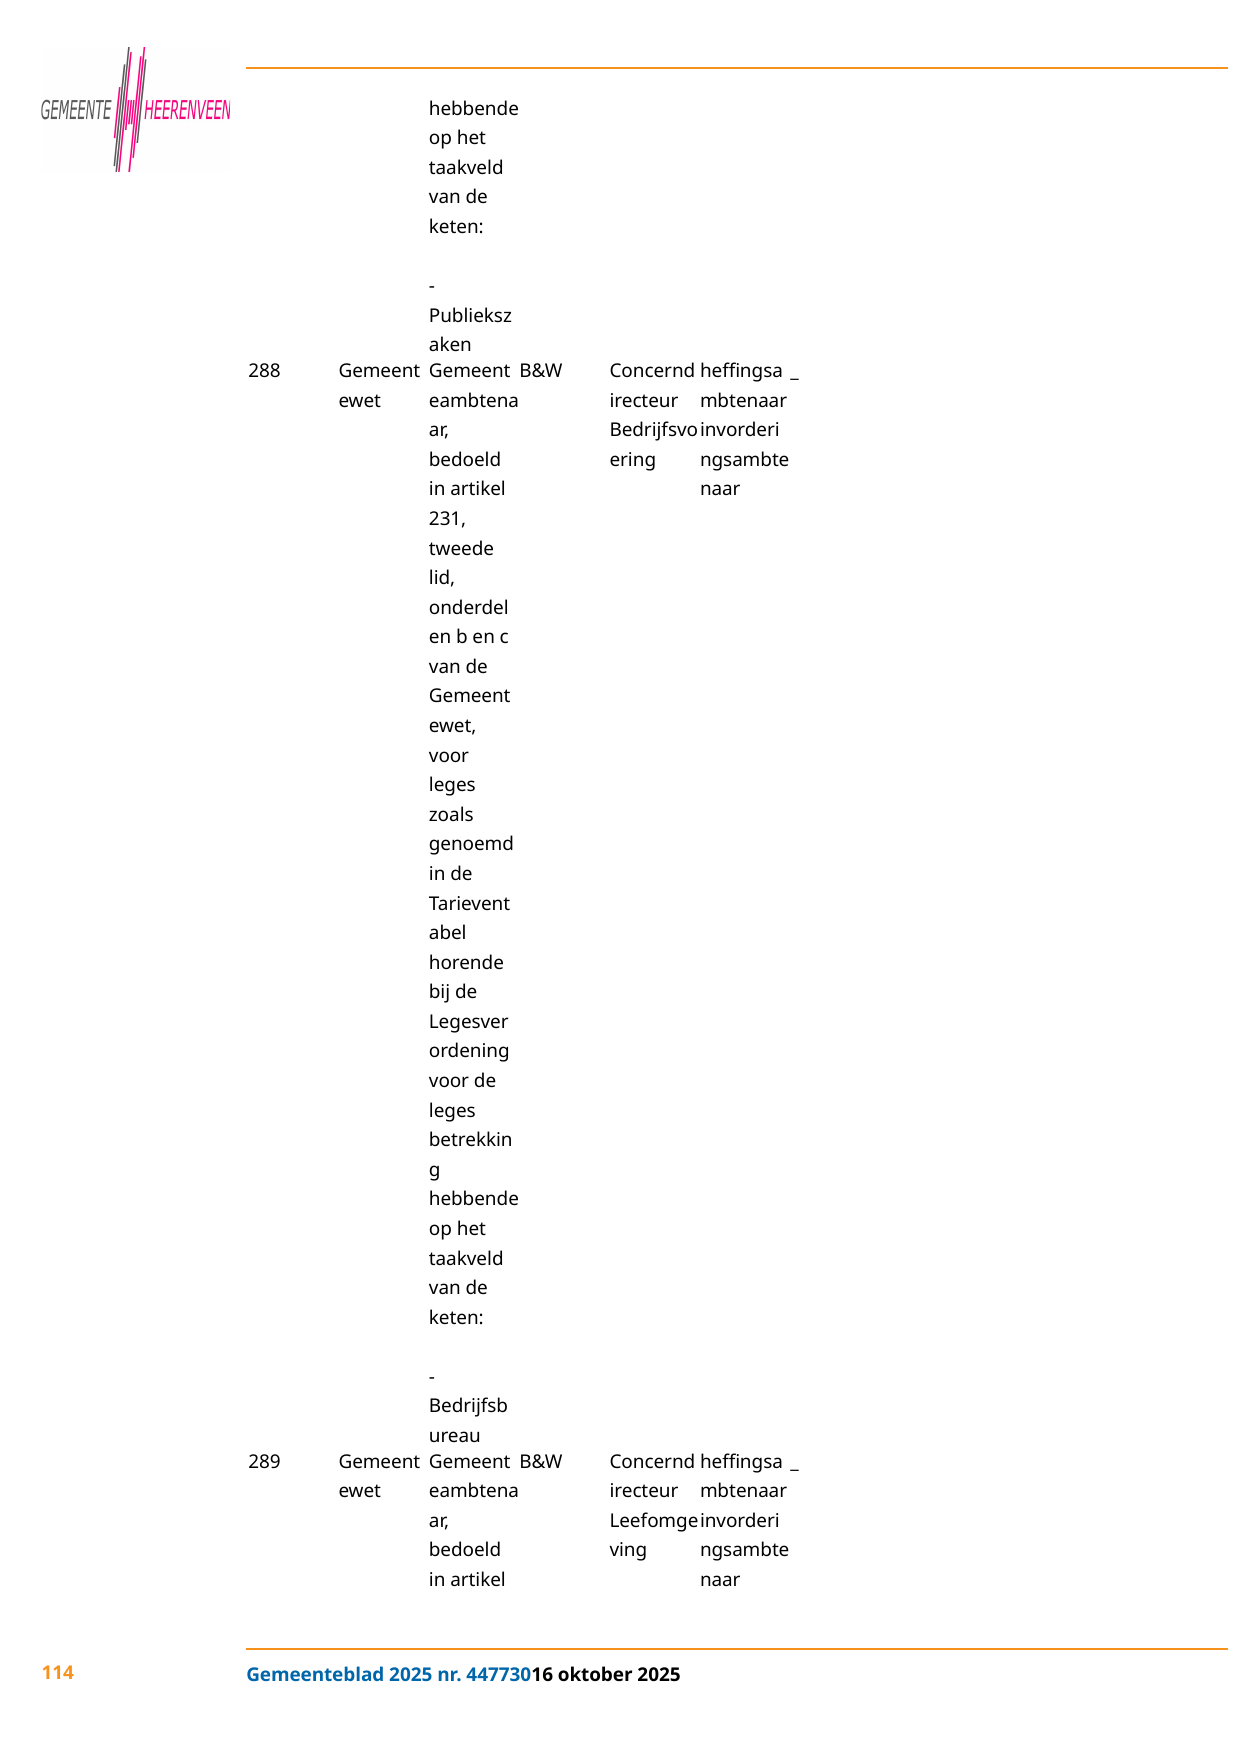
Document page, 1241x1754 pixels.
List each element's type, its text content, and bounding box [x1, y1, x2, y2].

table_cell [700, 95, 790, 357]
table_cell Gemeentewet [338, 357, 429, 1448]
table_cell [1061, 95, 1152, 357]
table_cell Concerndirecteur Leefomgeving [609, 1448, 700, 1592]
table_cell heffingsambtenaar invorderingsambtenaar [700, 357, 790, 1448]
table_cell [971, 95, 1061, 357]
table_cell heffingsambtenaar invorderingsambtenaar [700, 1448, 790, 1592]
table_cell 288 [248, 357, 338, 1448]
table_cell Gemeenteambtenaar, bedoeld in artikel 231, tweede lid, onderdelen b en c van de Gemeentewet, voor leges zoals genoemd in de Tarieventabel horende bij de Legesverordening voor de leges betrekking hebbende op het taakveld van de keten: -Bedrijfsbureau [429, 357, 519, 1448]
table_cell [881, 95, 971, 357]
table_cell Gemeentewet [338, 1448, 429, 1592]
table_cell B&W [519, 357, 609, 1448]
table_cell _ [790, 1448, 881, 1592]
table_cell Concerndirecteur Bedrijfsvoering [609, 357, 700, 1448]
table_cell [1061, 357, 1152, 1448]
table_cell Gemeenteambtenaar, bedoeld in artikel [429, 1448, 519, 1592]
table_cell [1061, 1448, 1152, 1592]
table_cell 289 [248, 1448, 338, 1592]
table_cell [248, 95, 338, 357]
table_cell _ [790, 357, 881, 1448]
table_cell [971, 1448, 1061, 1592]
table_cell [609, 95, 700, 357]
table_cell [519, 95, 609, 357]
table_cell [881, 357, 971, 1448]
table_cell hebbende op het taakveld van de keten: -Publiekszaken [429, 95, 519, 357]
table_cell [790, 95, 881, 357]
table_cell B&W [519, 1448, 609, 1592]
table_cell [338, 95, 429, 357]
picture [41, 47, 231, 172]
table_cell [971, 357, 1061, 1448]
table_cell [881, 1448, 971, 1592]
